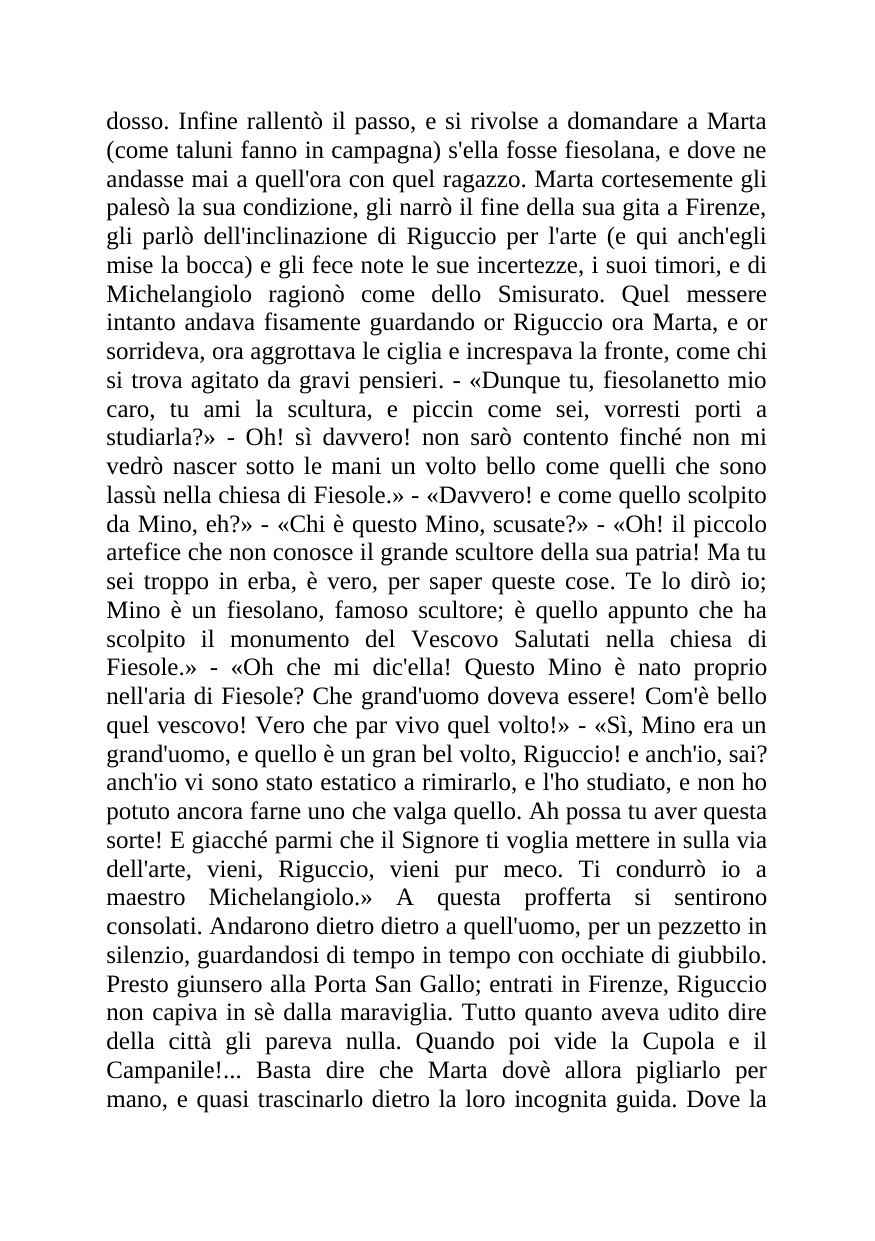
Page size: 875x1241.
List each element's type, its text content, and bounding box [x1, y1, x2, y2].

text dosso. Infine rallentò il passo, e si rivolse a domandare a Marta (come taluni fanno in campagna) s'ella fosse fiesolana, e dove ne andasse mai a quell'ora con quel ragazzo. Marta cortesemente gli palesò la sua condizione, gli narrò il fine della sua gita a Firenze, gli parlò dell'inclinazione di Riguccio per l'arte (e qui anch'egli mise la bocca) e gli fece note le sue incertezze, i suoi timori, e di Michelangiolo ragionò come dello Smisurato. Quel messere intanto andava fisamente guardando or Riguccio ora Marta, e or sorrideva, ora aggrottava le ciglia e increspava la fronte, come chi si trova agitato da gravi pensieri. - «Dunque tu, fiesolanetto mio caro, tu ami la scultura, e piccin come sei, vorresti porti a studiarla?» - Oh! sì davvero! non sarò contento finché non mi vedrò nascer sotto le mani un volto bello come quelli che sono lassù nella chiesa di Fiesole.» - «Davvero! e come quello scolpito da Mino, eh?» - «Chi è questo Mino, scusate?» - «Oh! il piccolo artefice che non conosce il grande scultore della sua patria! Ma tu sei troppo in erba, è vero, per saper queste cose. Te lo dirò io; Mino è un fiesolano, famoso scultore; è quello appunto che ha scolpito il monumento del Vescovo Salutati nella chiesa di Fiesole.» - «Oh che mi dic'ella! Questo Mino è nato proprio nell'aria di Fiesole? Che grand'uomo doveva essere! Com'è bello quel vescovo! Vero che par vivo quel volto!» - «Sì, Mino era un grand'uomo, e quello è un gran bel volto, Riguccio! e anch'io, sai? anch'io vi sono stato estatico a rimirarlo, e l'ho studiato, e non ho potuto ancora farne uno che valga quello. Ah possa tu aver questa sorte! E giacché parmi che il Signore ti voglia mettere in sulla via dell'arte, vieni, Riguccio, vieni pur meco. Ti condurrò io a maestro Michelangiolo.» A questa profferta si sentirono consolati. Andarono dietro dietro a quell'uomo, per un pezzetto in silenzio, guardandosi di tempo in tempo con occhiate di giubbilo. Presto giunsero alla Porta San Gallo; entrati in Firenze, Riguccio non capiva in sè dalla maraviglia. Tutto quanto aveva udito dire della città gli pareva nulla. Quando poi vide la Cupola e il Campanile!... Basta dire che Marta dovè allora pigliarlo per mano, e quasi trascinarlo dietro la loro incognita guida. Dove la [106, 106, 768, 1112]
